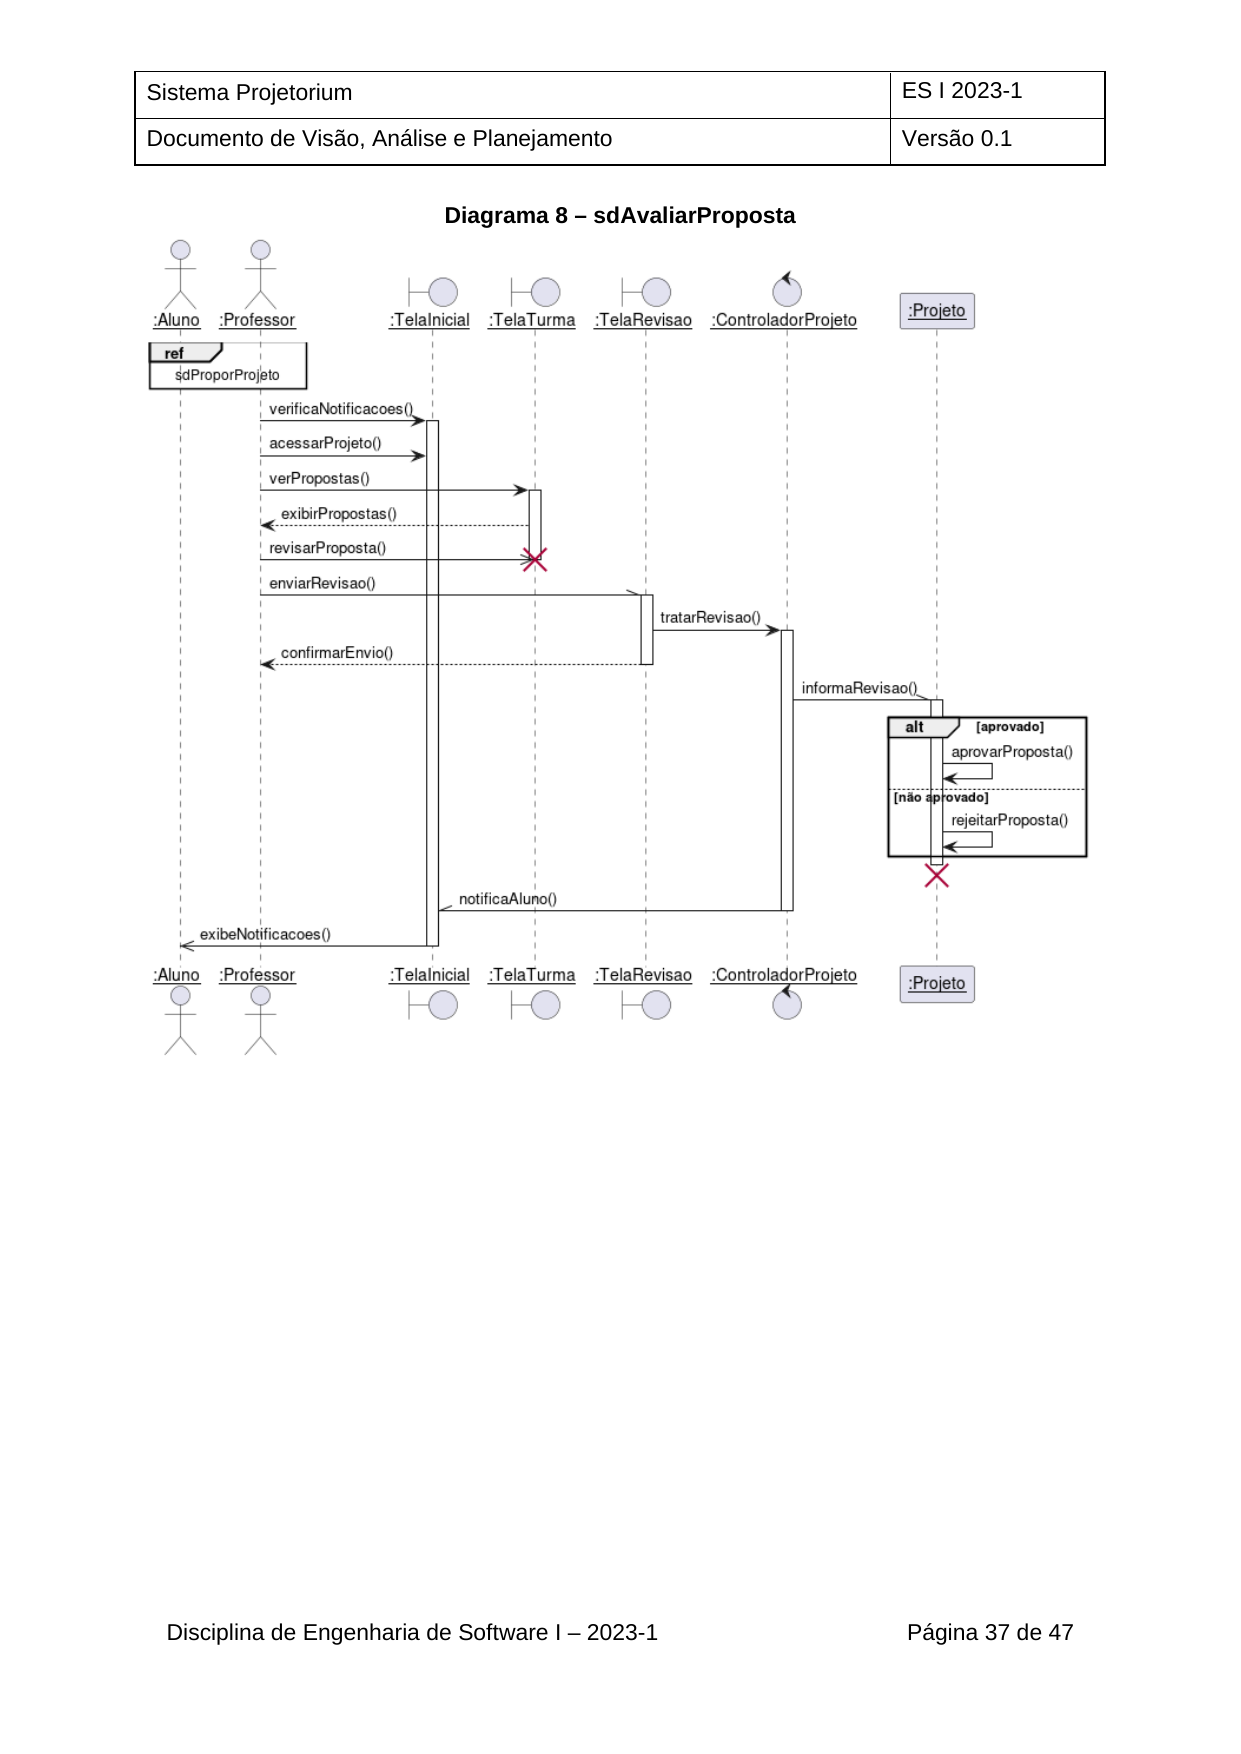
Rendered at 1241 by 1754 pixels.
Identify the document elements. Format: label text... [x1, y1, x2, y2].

text Diagrama 8 – sdAvaliarProposta [148, 202, 1092, 228]
picture [147, 234, 1093, 1061]
